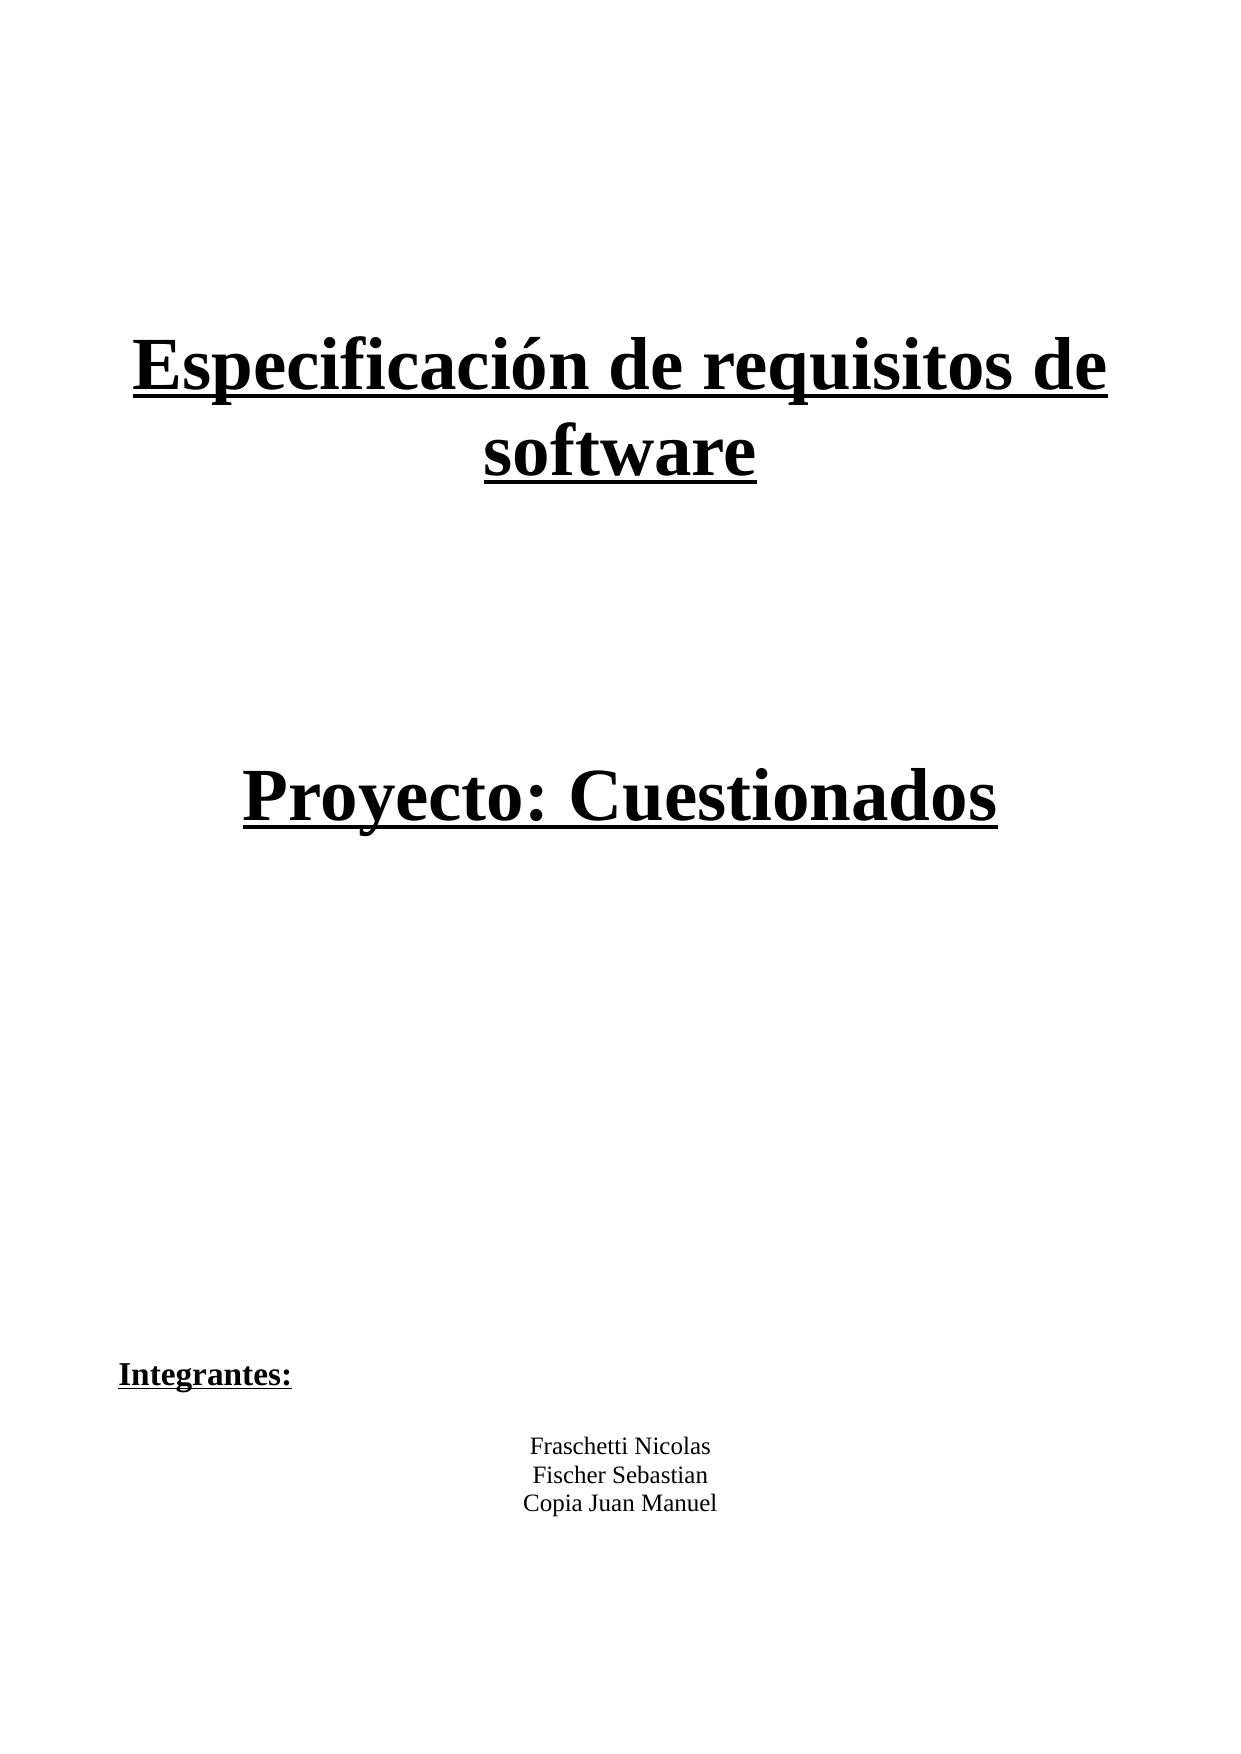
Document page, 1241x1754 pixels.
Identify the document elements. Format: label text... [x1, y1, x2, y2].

text Fischer Sebastian [118, 1460, 1122, 1488]
text Proyecto: Cuestionados [118, 751, 1122, 837]
text Copia Juan Manuel [118, 1488, 1122, 1517]
text Fraschetti Nicolas [118, 1431, 1122, 1460]
text Especificación de requisitos de software [118, 319, 1122, 492]
text Integrantes: [118, 1354, 1122, 1393]
